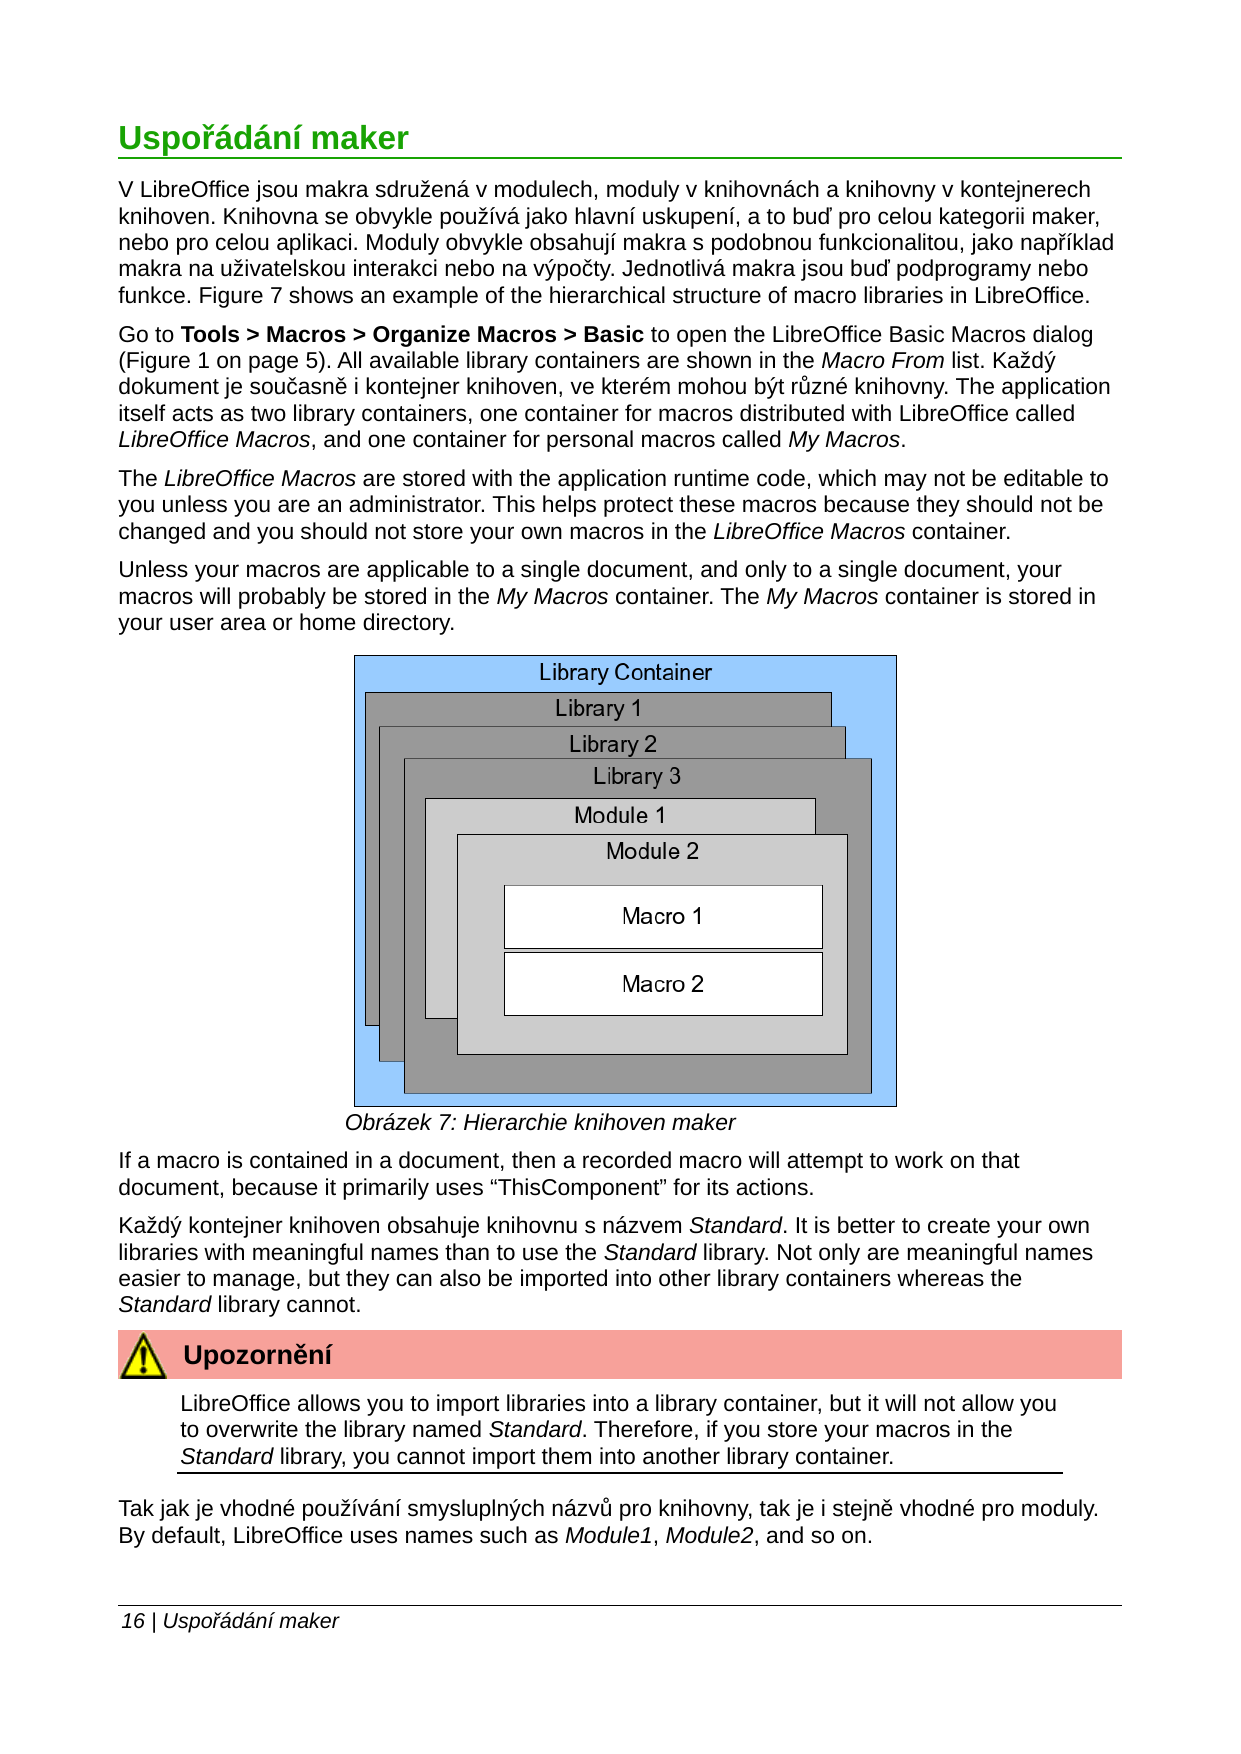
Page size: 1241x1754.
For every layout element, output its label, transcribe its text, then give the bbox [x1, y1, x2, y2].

text Obrázek 7 : Hierarchie knihoven maker [344, 1109, 896, 1135]
text Každý kontejner knihoven obsahuje knihovnu s názvem Standard. It is better to create your own libraries with meaningful names than to use the Standard library. Not only are meaningful names easier to manage, but they can also be imported into other library containers whereas the Standard library cannot. [118, 1212, 1122, 1318]
subtitle Upozornění [118, 1330, 1122, 1379]
text If a macro is contained in a document, then a recorded macro will attempt to work on that document, because it primarily uses “ThisComponent” for its actions. [118, 1147, 1122, 1200]
text Go to Tools > Macros > Organize Macros > Basic to open the LibreOffice Basic Macros dialog (Figure 1 on page 5). All available library containers are shown in the Macro From list. Každý dokument je současně i kontejner knihoven, ve kterém mohou být různé knihovny. The application itself acts as two library containers, one container for macros distributed with LibreOffice called LibreOffice Macros, and one container for personal macros called My Macros. [118, 321, 1122, 452]
picture [119, 1331, 167, 1379]
picture [344, 648, 906, 1109]
text V LibreOffice jsou makra sdružená v modulech, moduly v knihovnách a knihovny v kontejnerech knihoven. Knihovna se obvykle používá jako hlavní uskupení, a to buď pro celou kategorii maker, nebo pro celou aplikaci. Moduly obvykle obsahují makra s podobnou funkcionalitou, jako například makra na uživatelskou interakci nebo na výpočty. Jednotlivá makra jsou buď podprogramy nebo funkce. Figure 7 shows an example of the hierarchical structure of macro libraries in LibreOffice. [118, 176, 1122, 308]
text LibreOffice allows you to import libraries into a library container, but it will not allow you to overwrite the library named Standard. Therefore, if you store your macros in the Standard library, you cannot import them into another library container. [177, 1387, 1063, 1472]
subtitle Uspořádání maker [118, 118, 1122, 157]
text The LibreOffice Macros are stored with the application runtime code, which may not be editable to you unless you are an administrator. This helps protect these macros because they should not be changed and you should not store your own macros in the LibreOffice Macros container. [118, 465, 1122, 544]
text Unless your macros are applicable to a single document, and only to a single document, your macros will probably be stored in the My Macros container. The My Macros container is stored in your user area or home directory. [118, 556, 1122, 636]
text Tak jak je vhodné používání smysluplných názvů pro knihovny, tak je i stejně vhodné pro moduly. By default, LibreOffice uses names such as Module1, Module2, and so on. [118, 1495, 1122, 1548]
